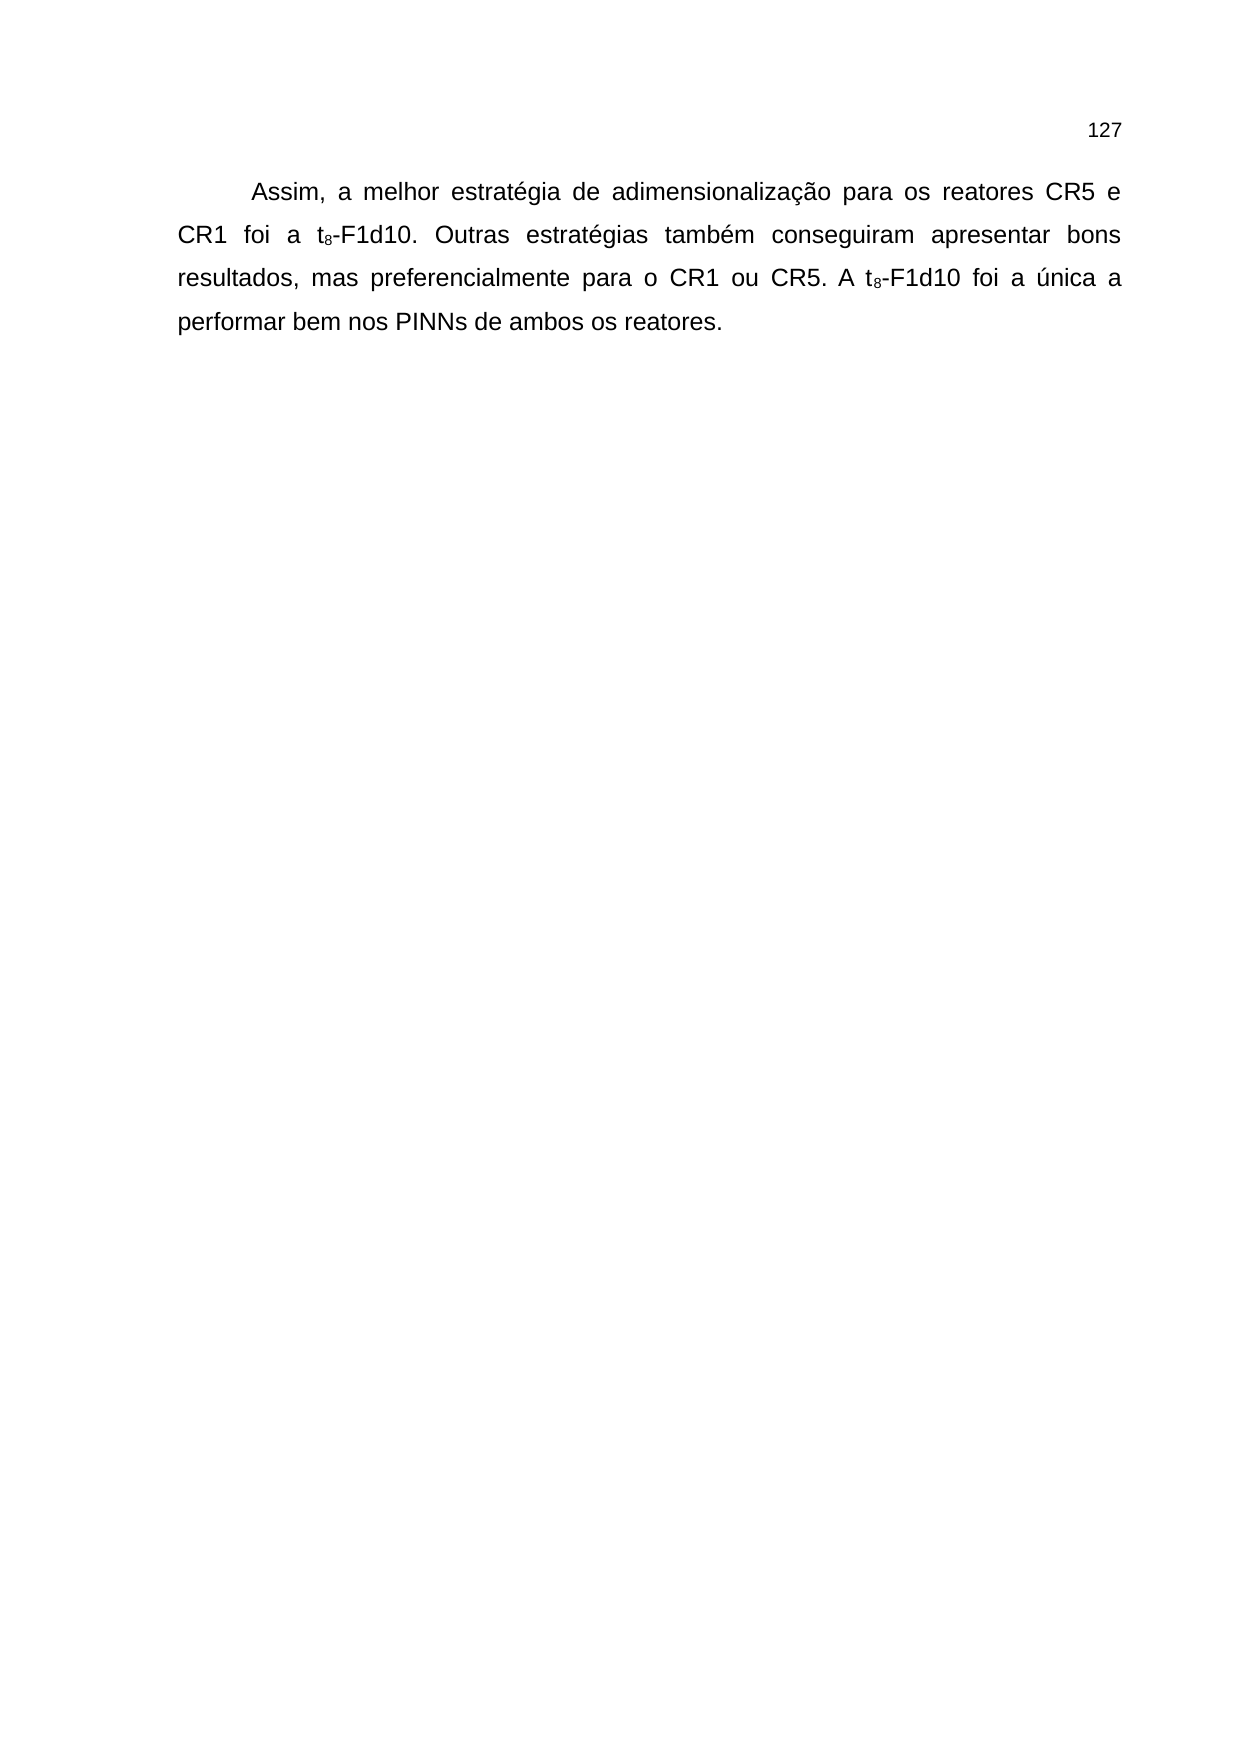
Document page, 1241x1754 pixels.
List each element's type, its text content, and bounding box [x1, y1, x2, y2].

text Assim, a melhor estratégia de adimensionalização para os reatores CR5 e CR1 foi a t8-F1d10. Outras estratégias também conseguiram apresentar bons resultados, mas preferencialmente para o CR1 ou CR5. A t8-F1d10 foi a única a performar bem nos PINNs de ambos os reatores. [177, 177, 1122, 335]
